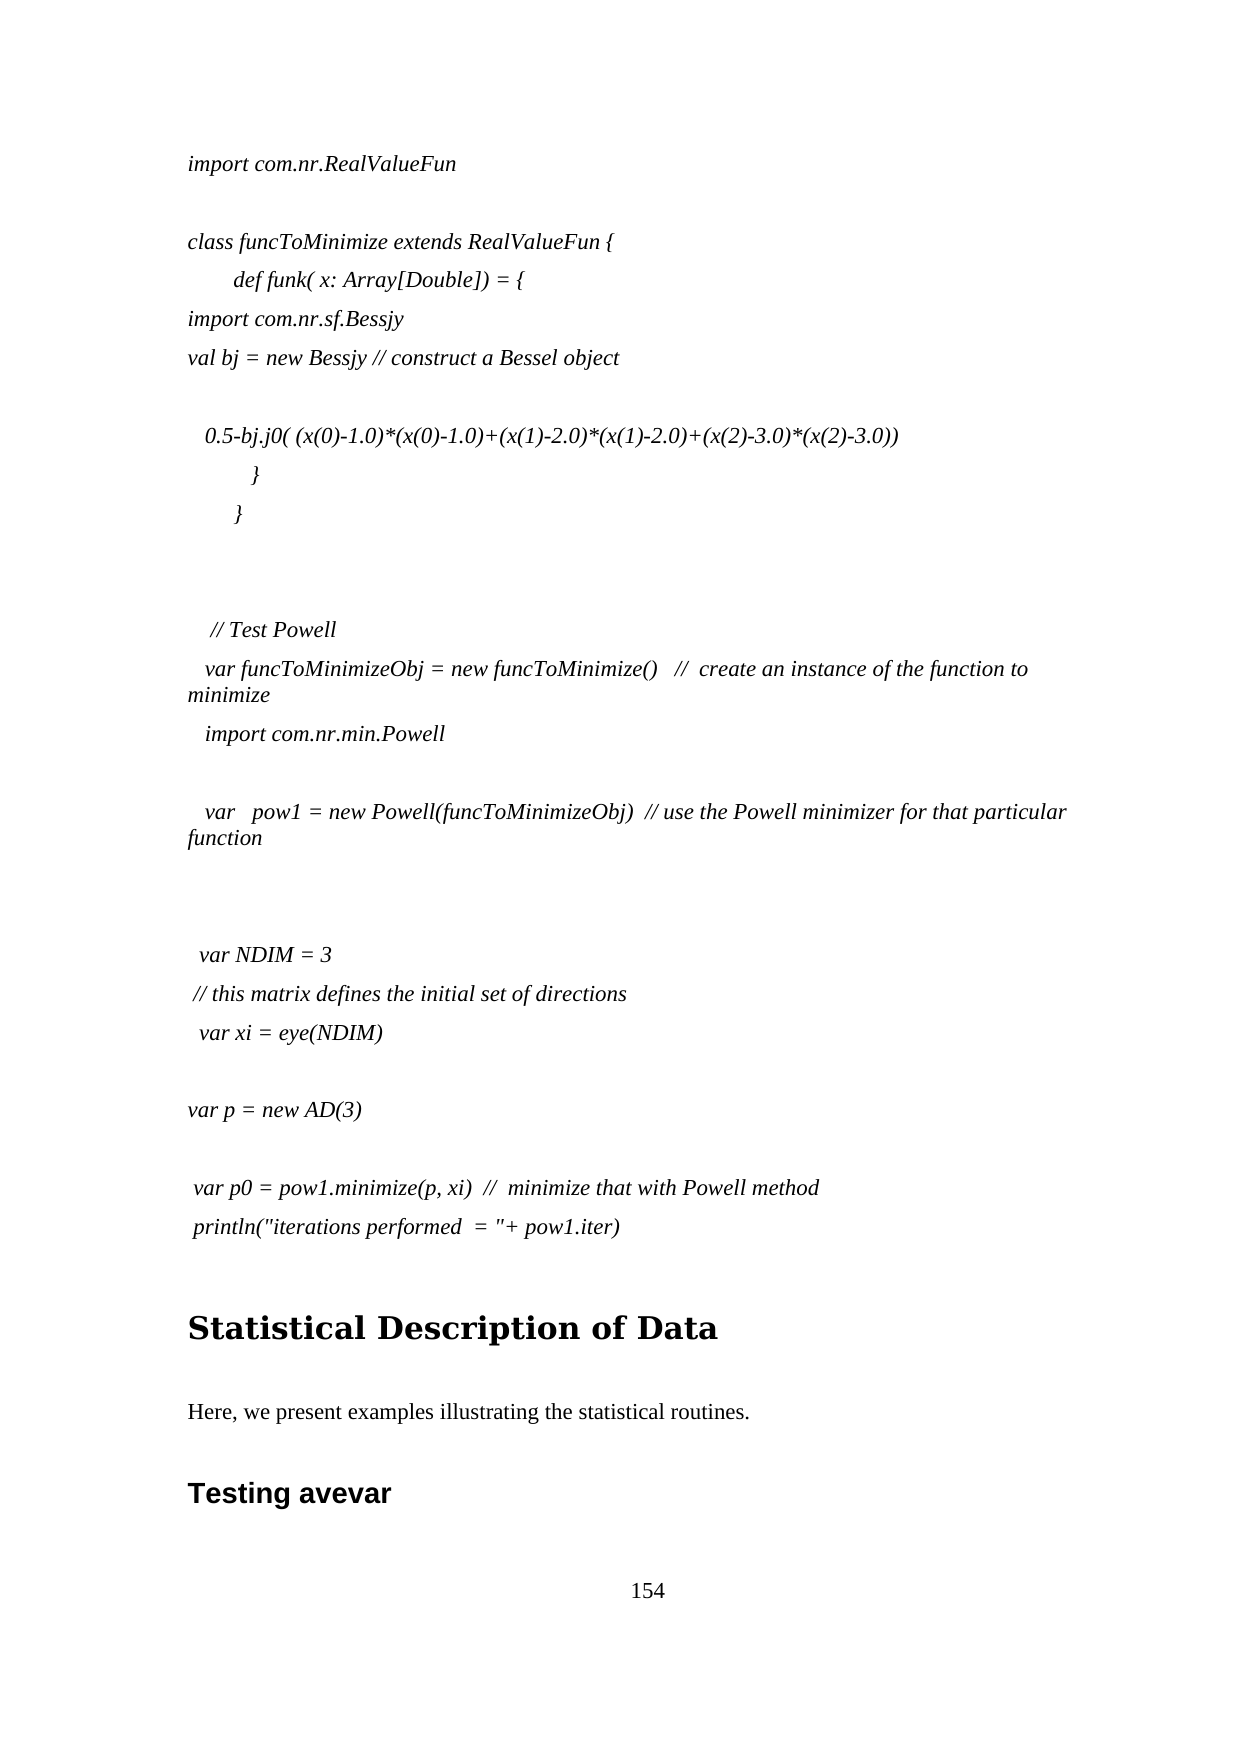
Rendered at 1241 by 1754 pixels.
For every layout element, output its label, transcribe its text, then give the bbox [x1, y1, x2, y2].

text val bj = new Bessjy // construct a Bessel object [187, 344, 1108, 371]
text var p = new AD(3) [187, 1096, 1108, 1123]
text import com.nr.RealValueFun [187, 150, 1108, 176]
text import com.nr.sf.Bessjy [187, 305, 1108, 332]
text // Test Powell [187, 616, 1108, 643]
text def funk( x: Array[Double]) = { [187, 267, 1108, 293]
text import com.nr.min.Powell [187, 720, 1108, 747]
text var xi = eye(NDIM) [187, 1019, 1108, 1045]
text var funcToMinimizeObj = new funcToMinimize() // create an instance of the function to minimize [187, 655, 1108, 708]
text var NDIM = 3 [187, 941, 1108, 967]
text class funcToMinimize extends RealValueFun { [187, 228, 1108, 254]
subtitle Statistical Description of Data [187, 1310, 1108, 1347]
text } [187, 500, 1108, 526]
text } [187, 461, 1108, 487]
text var pow1 = new Powell(funcToMinimizeObj) // use the Powell minimizer for that particular function [187, 798, 1108, 851]
subtitle Testing avevar [187, 1476, 1108, 1510]
text println("iterations performed = "+ pow1.iter) [187, 1213, 1108, 1239]
text 0.5-bj.j0( (x(0)-1.0)*(x(0)-1.0)+(x(1)-2.0)*(x(1)-2.0)+(x(2)-3.0)*(x(2)-3.0)) [187, 422, 1108, 448]
text Here, we present examples illustrating the statistical routines. [187, 1398, 1108, 1425]
text // this matrix defines the initial set of directions [187, 980, 1108, 1006]
text var p0 = pow1.minimize(p, xi) // minimize that with Powell method [187, 1174, 1108, 1200]
